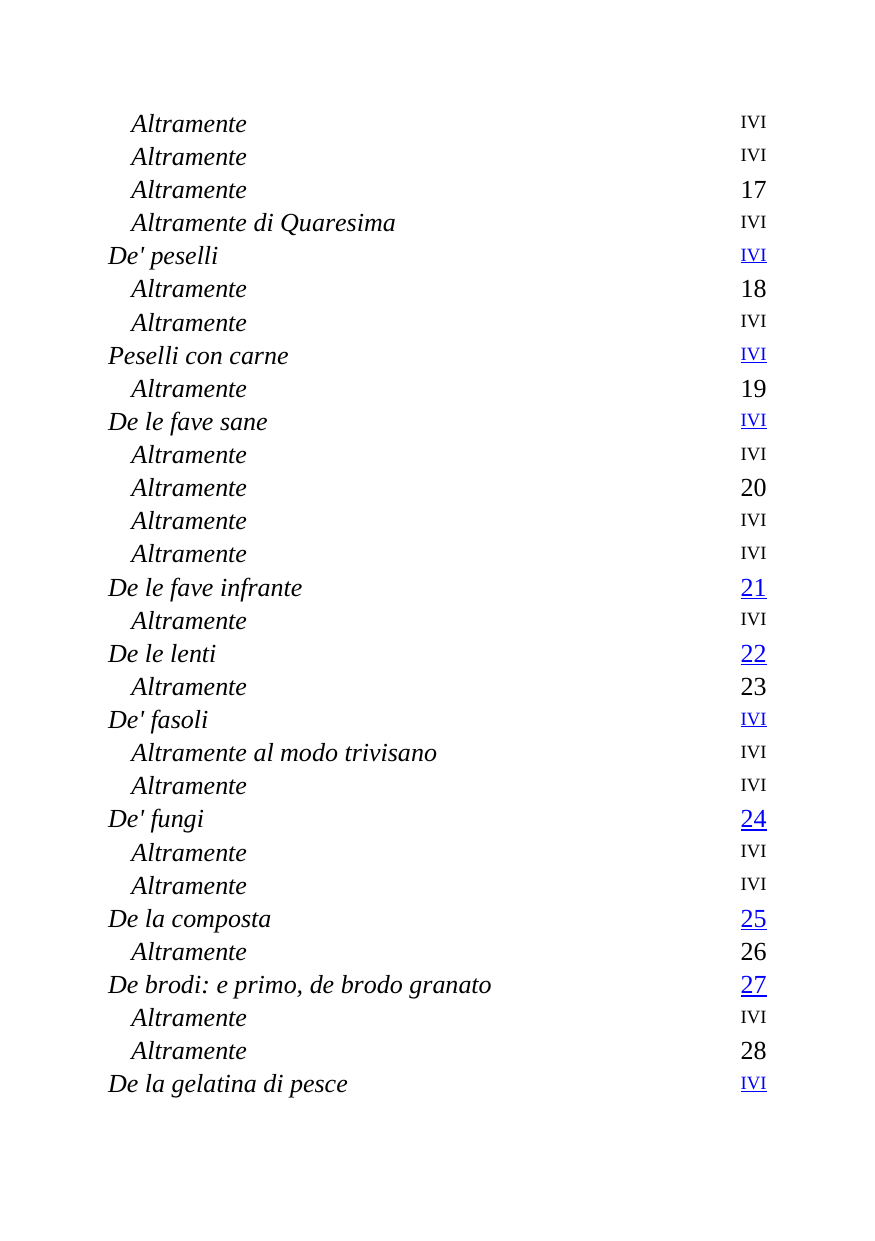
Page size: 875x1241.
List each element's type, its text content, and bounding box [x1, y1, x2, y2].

table_cell De le fave sane [106, 404, 675, 437]
table_cell De la gelatina di pesce [106, 1067, 675, 1100]
table_cell Altramente [106, 1001, 675, 1034]
table_cell 23 [675, 669, 768, 702]
table_cell De' peselli [106, 239, 675, 272]
table_cell 19 [675, 371, 768, 404]
table_cell 17 [675, 173, 768, 206]
table_cell IVI [675, 835, 768, 868]
table_cell IVI [675, 504, 768, 537]
table_cell Altramente [106, 669, 675, 702]
table_cell De' fasoli [106, 703, 675, 736]
table_cell Altramente [106, 438, 675, 471]
table_cell IVI [675, 438, 768, 471]
table_cell IVI [675, 703, 768, 736]
table_cell IVI [675, 1067, 768, 1100]
table_cell IVI [675, 338, 768, 371]
table_cell De le lenti [106, 636, 675, 669]
table_cell De le fave infrante [106, 570, 675, 603]
table_cell IVI [675, 868, 768, 901]
table_cell Altramente [106, 868, 675, 901]
table_cell Altramente [106, 139, 675, 172]
table_cell IVI [675, 239, 768, 272]
table_cell Altramente [106, 504, 675, 537]
table_cell 22 [675, 636, 768, 669]
table_cell De brodi: e primo, de brodo granato [106, 968, 675, 1001]
table_cell Peselli con carne [106, 338, 675, 371]
table_cell IVI [675, 537, 768, 570]
table_cell Altramente [106, 173, 675, 206]
table_cell Altramente di Quaresima [106, 206, 675, 239]
table_cell IVI [675, 404, 768, 437]
table_cell IVI [675, 305, 768, 338]
table_cell Altramente [106, 934, 675, 967]
table_cell IVI [675, 206, 768, 239]
table_cell Altramente [106, 305, 675, 338]
table_cell Altramente [106, 272, 675, 305]
table_cell 24 [675, 802, 768, 835]
table_cell IVI [675, 736, 768, 769]
table_cell De' fungi [106, 802, 675, 835]
table_cell 27 [675, 968, 768, 1001]
table_cell 28 [675, 1034, 768, 1067]
table_cell Altramente [106, 835, 675, 868]
table_cell Altramente al modo trivisano [106, 736, 675, 769]
table_cell IVI [675, 106, 768, 139]
table_cell Altramente [106, 603, 675, 636]
table_cell 20 [675, 471, 768, 504]
table_cell 21 [675, 570, 768, 603]
table_cell 26 [675, 934, 768, 967]
table_cell Altramente [106, 471, 675, 504]
table_cell IVI [675, 769, 768, 802]
table_cell Altramente [106, 769, 675, 802]
table_cell 18 [675, 272, 768, 305]
table_cell Altramente [106, 106, 675, 139]
table_cell De la composta [106, 901, 675, 934]
table_cell 25 [675, 901, 768, 934]
table_cell IVI [675, 139, 768, 172]
table_cell Altramente [106, 1034, 675, 1067]
table_cell Altramente [106, 371, 675, 404]
table_cell IVI [675, 603, 768, 636]
table_cell Altramente [106, 537, 675, 570]
table_cell IVI [675, 1001, 768, 1034]
